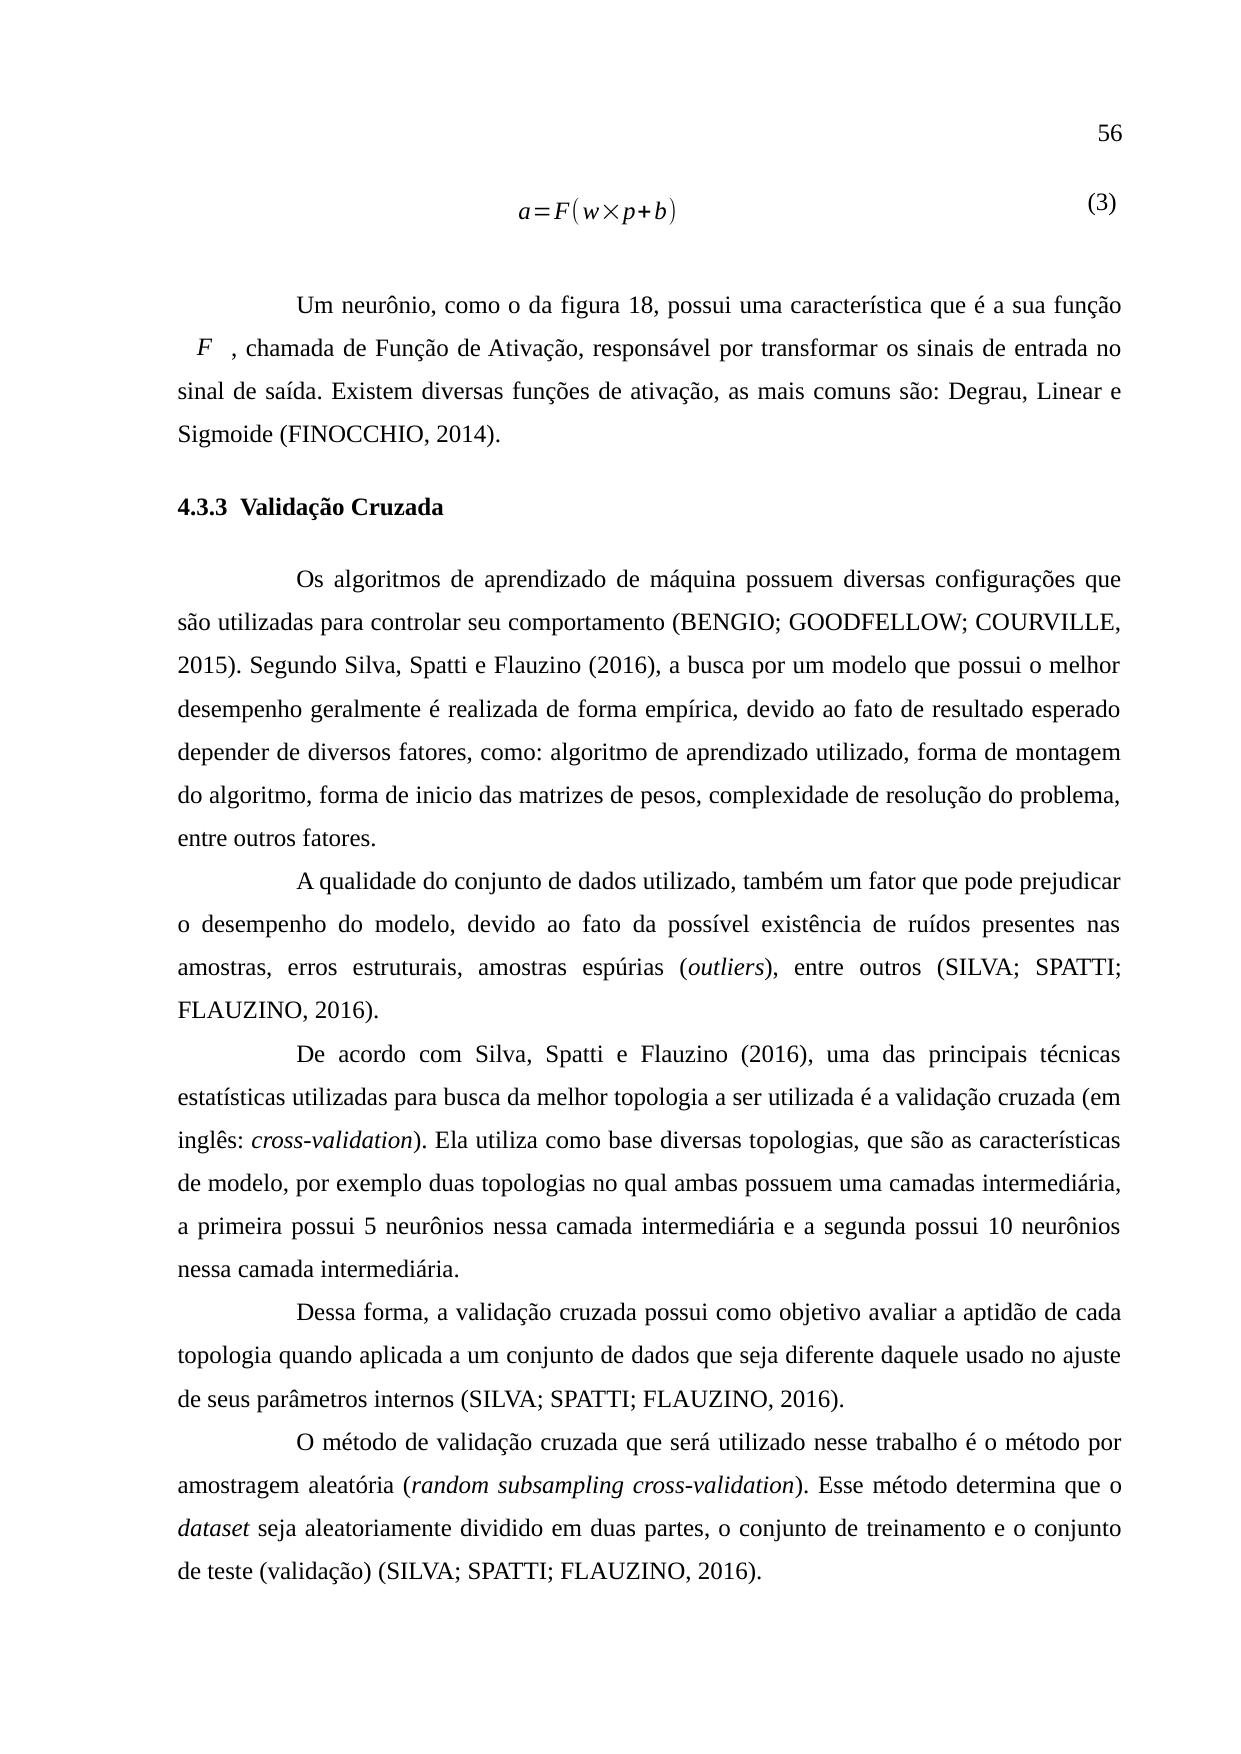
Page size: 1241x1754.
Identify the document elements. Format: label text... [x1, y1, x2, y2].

text Um neurônio, como o da figura 18, possui uma característica que é a sua função , chamada de Função de Ativação, responsável por transformar os sinais de entrada no sinal de saída. Existem diversas funções de ativação, as mais comuns são: Degrau, Linear e Sigmoide (FINOCCHIO, 2014). [177, 290, 1122, 448]
text Dessa forma, a validação cruzada possui como objetivo avaliar a aptidão de cada topologia quando aplicada a um conjunto de dados que seja diferente daquele usado no ajuste de seus parâmetros internos (SILVA; SPATTI; FLAUZINO, 2016). [177, 1297, 1122, 1412]
text A qualidade do conjunto de dados utilizado, também um fator que pode prejudicar o desempenho do modelo, devido ao fato da possível existência de ruídos presentes nas amostras, erros estruturais, amostras espúrias (outliers), entre outros (SILVA; SPATTI; FLAUZINO, 2016). [177, 866, 1122, 1024]
text De acordo com Silva, Spatti e Flauzino (2016), uma das principais técnicas estatísticas utilizadas para busca da melhor topologia a ser utilizada é a validação cruzada (em inglês: cross-validation). Ela utiliza como base diversas topologias, que são as características de modelo, por exemplo duas topologias no qual ambas possuem uma camadas intermediária, a primeira possui 5 neurônios nessa camada intermediária e a segunda possui 10 neurônios nessa camada intermediária. [177, 1039, 1122, 1283]
text Os algoritmos de aprendizado de máquina possuem diversas configurações que são utilizadas para controlar seu comportamento (BENGIO; GOODFELLOW; COURVILLE, 2015). Segundo Silva, Spatti e Flauzino (2016), a busca por um modelo que possui o melhor desempenho geralmente é realizada de forma empírica, devido ao fato de resultado esperado depender de diversos fatores, como: algoritmo de aprendizado utilizado, forma de montagem do algoritmo, forma de inicio das matrizes de pesos, complexidade de resolução do problema, entre outros fatores. [177, 564, 1122, 852]
subtitle Validação Cruzada [177, 492, 1122, 521]
text O método de validação cruzada que será utilizado nesse trabalho é o método por amostragem aleatória (random subsampling cross-validation). Esse método determina que o dataset seja aleatoriamente dividido em duas partes, o conjunto de treinamento e o conjunto de teste (validação) (SILVA; SPATTI; FLAUZINO, 2016). [177, 1427, 1122, 1585]
table_header (3) [1017, 176, 1122, 247]
table_header [177, 176, 1017, 247]
